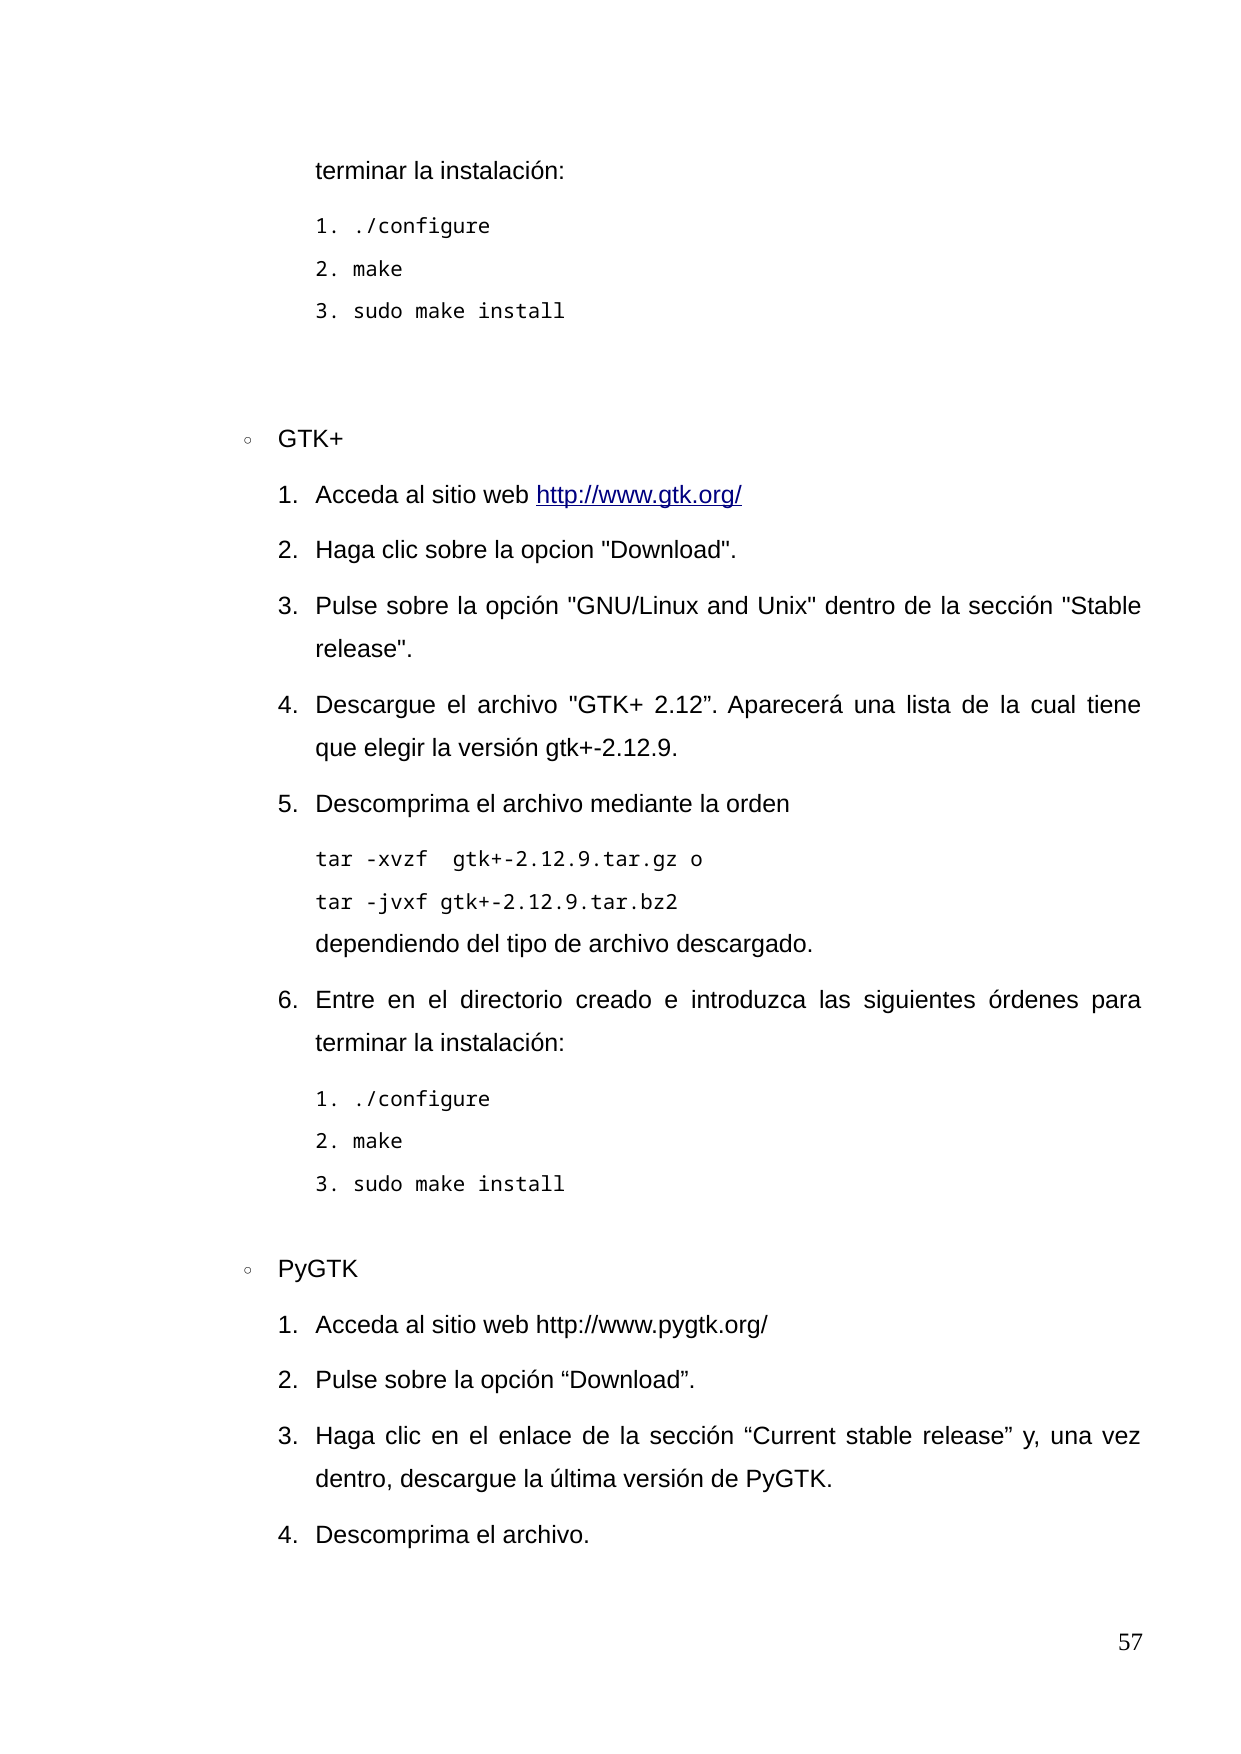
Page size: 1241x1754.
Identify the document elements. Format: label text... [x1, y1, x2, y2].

list sudo make install [315, 1169, 1143, 1197]
list GTK+ [240, 424, 1143, 453]
list Pulse sobre la opción “Download”. [278, 1366, 1143, 1394]
list Entre en el directorio creado e introduzca las siguientes órdenes para terminar la instalación: [278, 985, 1143, 1057]
list Descomprima el archivo mediante la orden [278, 789, 1143, 817]
list Haga clic sobre la opcion "Download". [278, 536, 1143, 564]
list Descomprima el archivo. [278, 1520, 1143, 1549]
list Acceda al sitio web http://www.gtk.org/ [278, 480, 1143, 509]
list sudo make install [315, 296, 1143, 325]
list Acceda al sitio web http://www.pygtk.org/ [278, 1310, 1143, 1339]
list Descargue el archivo "GTK+ 2.12”. Aparecerá una lista de la cual tiene que elegir la versión gtk+-2.12.9. [278, 690, 1143, 762]
list make [315, 254, 1143, 282]
list make [315, 1126, 1143, 1155]
list Haga clic en el enlace de la sección “Current stable release” y, una vez dentro, descargue la última versión de PyGTK. [278, 1421, 1143, 1493]
list tar -jvxf gtk+-2.12.9.tar.bz2 [278, 887, 1143, 915]
list terminar la instalación: [278, 156, 1143, 184]
list tar -xvzf gtk+-2.12.9.tar.gz o [278, 844, 1143, 873]
list ./configure [315, 1084, 1143, 1112]
list dependiendo del tipo de archivo descargado. [278, 929, 1143, 958]
list ./configure [315, 211, 1143, 240]
list PyGTK [240, 1254, 1143, 1283]
list Pulse sobre la opción "GNU/Linux and Unix" dentro de la sección "Stable release". [278, 591, 1143, 663]
